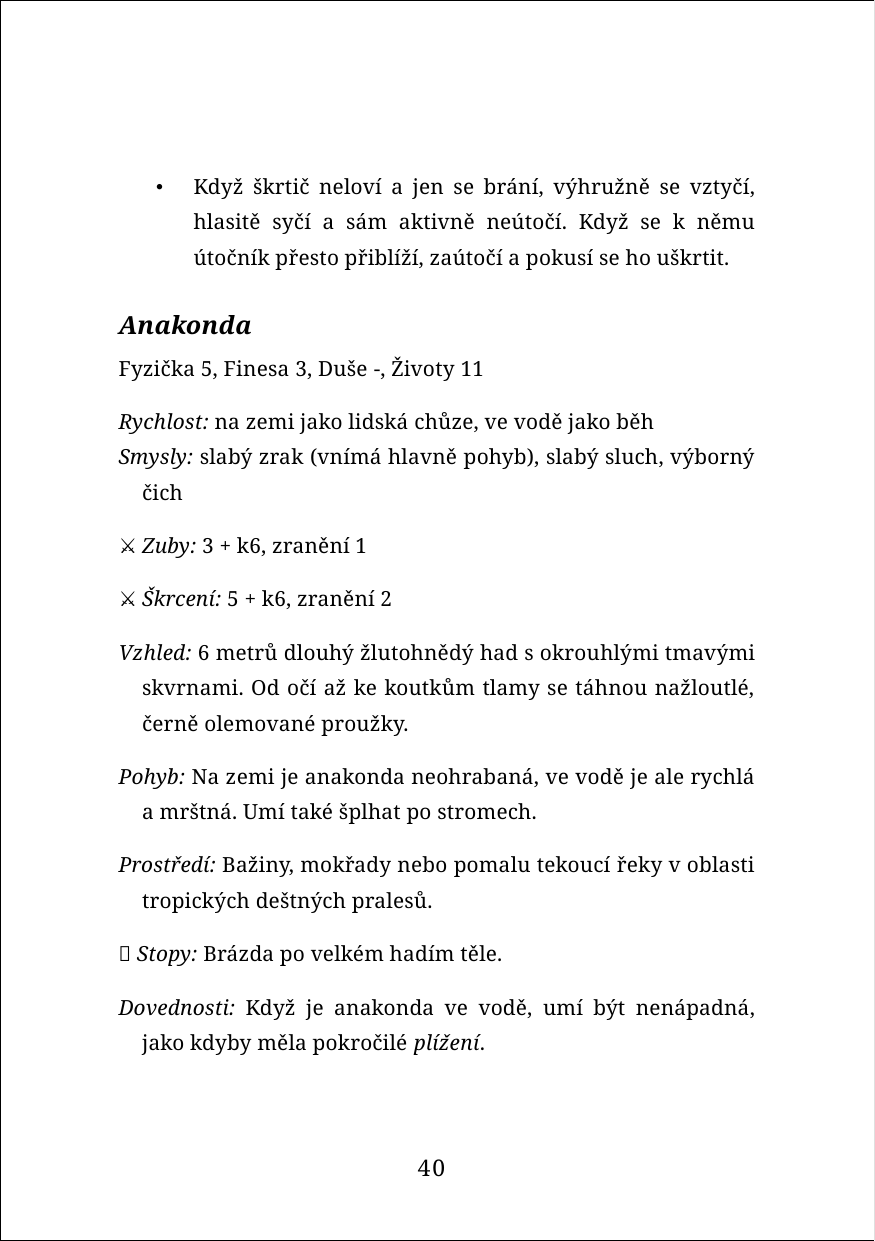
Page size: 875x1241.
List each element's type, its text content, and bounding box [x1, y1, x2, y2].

text ⚔ Zuby: 3 + k6, zranění 1 [118, 531, 756, 559]
text Rychlost: na zemi jako lidská chůze, ve vodě jako běh [118, 407, 756, 435]
list Když škrtič neloví a jen se brání, výhružně se vztyčí, hlasitě syčí a sám aktivně neútočí. Když se k němu útočník přesto přiblíží, zaútočí a pokusí se ho uškrtit. [156, 172, 756, 271]
text Prostředí: Bažiny, mokřady nebo pomalu tekoucí řeky v oblasti tropických deštných pralesů. [118, 851, 756, 914]
text Smysly: slabý zrak (vnímá hlavně pohyb), slabý sluch, výborný čich [118, 442, 756, 506]
text Pohyb: Na zemi je anakonda neohrabaná, ve vodě je ale rychlá a mrštná. Umí také šplhat po stromech. [118, 762, 756, 826]
text ⚔ Škrcení: 5 + k6, zranění 2 [118, 584, 756, 613]
text Fyzička 5, Finesa 3, Duše -, Životy 11 [118, 354, 756, 382]
text Dovednosti: Když je anakonda ve vodě, umí být nenápadná, jako kdyby měla pokročilé plížení. [118, 993, 756, 1057]
subtitle Anakonda [118, 308, 756, 342]
text 👣 Stopy: Brázda po velkém hadím těle. [118, 939, 756, 968]
text Vzhled: 6 metrů dlouhý žlutohnědý had s okrouhlými tmavými skvrnami. Od očí až ke koutkům tlamy se táhnou nažloutlé, černě olemované proužky. [118, 638, 756, 737]
